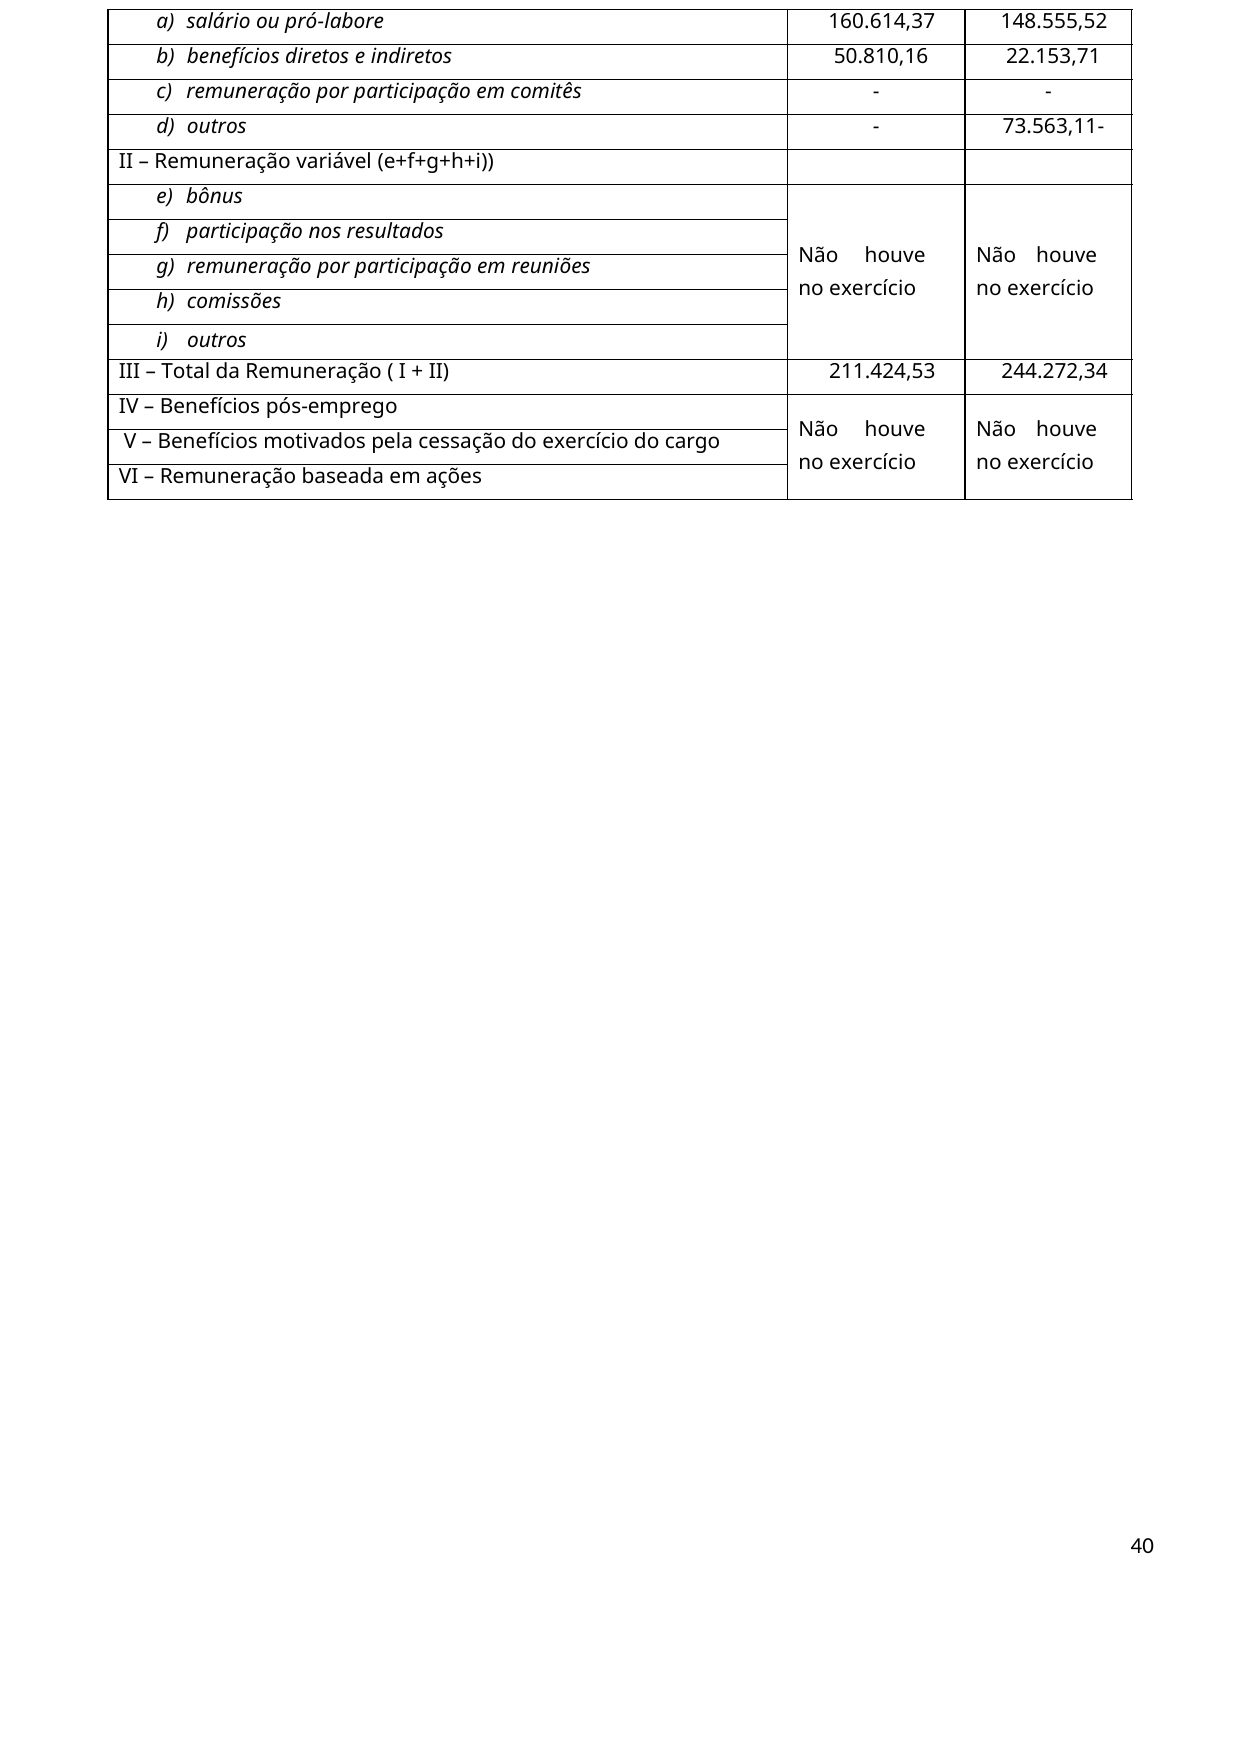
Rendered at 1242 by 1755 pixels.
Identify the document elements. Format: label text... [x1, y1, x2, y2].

table_cell h) comissões [109, 290, 787, 323]
table_cell Não houve no exercício [788, 185, 964, 358]
table_cell i) outros [109, 325, 787, 358]
table_cell V – Benefícios motivados pela cessação do exercício do cargo [109, 430, 787, 463]
table_cell e) bônus [109, 185, 787, 219]
table_cell d) outros [109, 115, 787, 149]
table_cell Não houve no exercício [966, 395, 1131, 498]
table_cell - [788, 115, 964, 149]
table_cell 73.563,11- [966, 115, 1131, 149]
table_cell VI – Remuneração baseada em ações [109, 465, 787, 498]
table_header a) salário ou pró-labore [109, 10, 787, 44]
table_cell b) benefícios diretos e indiretos [109, 45, 787, 79]
table_cell Não houve no exercício [966, 185, 1131, 358]
table_cell IV – Benefícios pós-emprego [109, 395, 787, 428]
table_header 148.555,52 [966, 10, 1131, 44]
table_cell 22.153,71 [966, 45, 1131, 79]
table_cell Não houve no exercício [788, 395, 964, 498]
table_cell [966, 150, 1131, 184]
table_header 160.614,37 [788, 10, 964, 44]
table_cell f) participação nos resultados [109, 220, 787, 254]
table_cell 244.272,34 [966, 360, 1131, 393]
table_cell c) remuneração por participação em comitês [109, 80, 787, 114]
table_cell - [966, 80, 1131, 114]
table_cell III – Total da Remuneração ( I + II) [109, 360, 787, 393]
text 40 [98, 1531, 1154, 1559]
table_cell - [788, 80, 964, 114]
table_cell 50.810,16 [788, 45, 964, 79]
table_cell g) remuneração por participação em reuniões [109, 255, 787, 289]
table_cell II – Remuneração variável (e+f+g+h+i)) [109, 150, 787, 184]
table_cell 211.424,53 [788, 360, 964, 393]
table_cell [788, 150, 964, 184]
